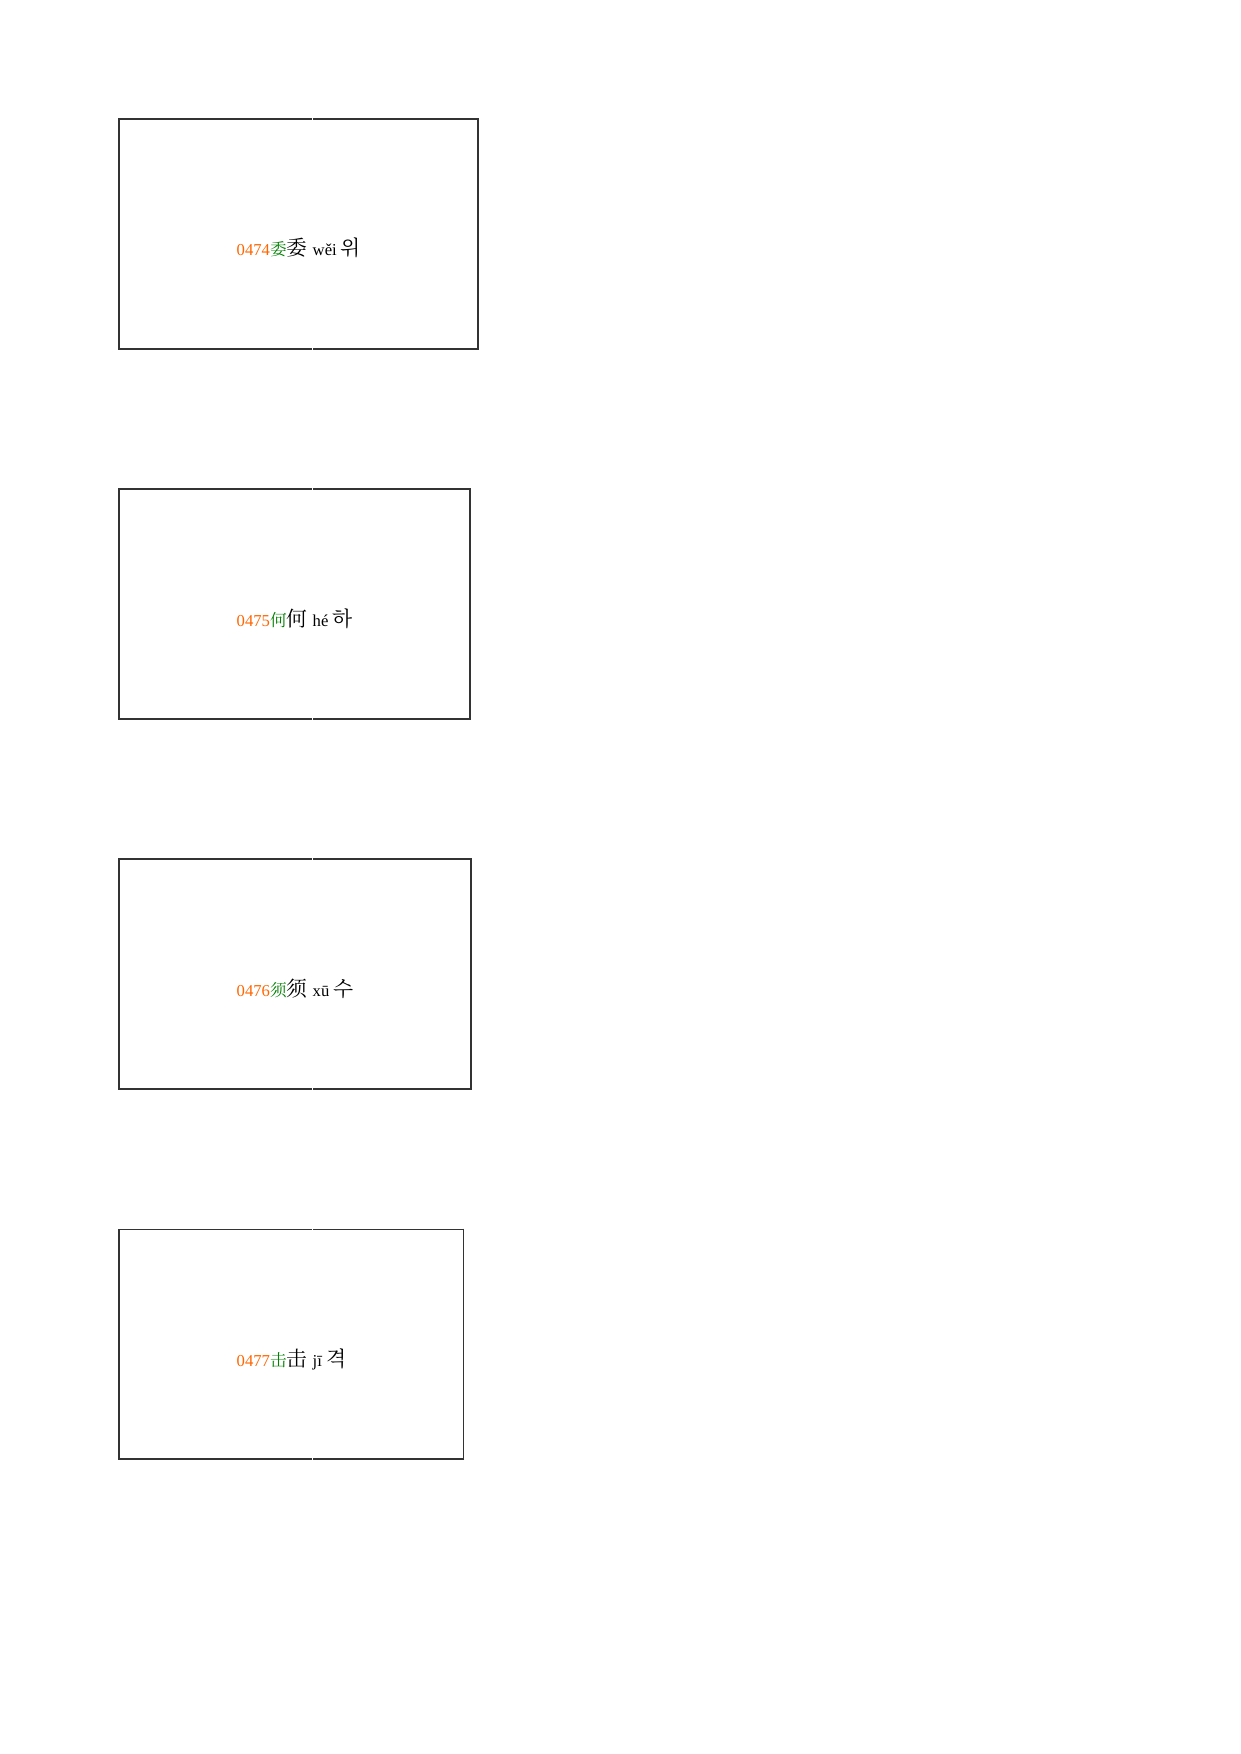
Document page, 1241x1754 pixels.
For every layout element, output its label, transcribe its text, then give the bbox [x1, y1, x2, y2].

text [472, 858, 1122, 1090]
text [464, 1228, 1122, 1460]
text 0477击击 jī 격 [120, 1230, 463, 1459]
text [471, 488, 1122, 719]
text 0474委委 wěi 위 [120, 119, 477, 349]
text [479, 118, 1122, 349]
text 0476须须 xū 수 [120, 859, 470, 1089]
text 0475何何 hé 하 [120, 489, 469, 719]
